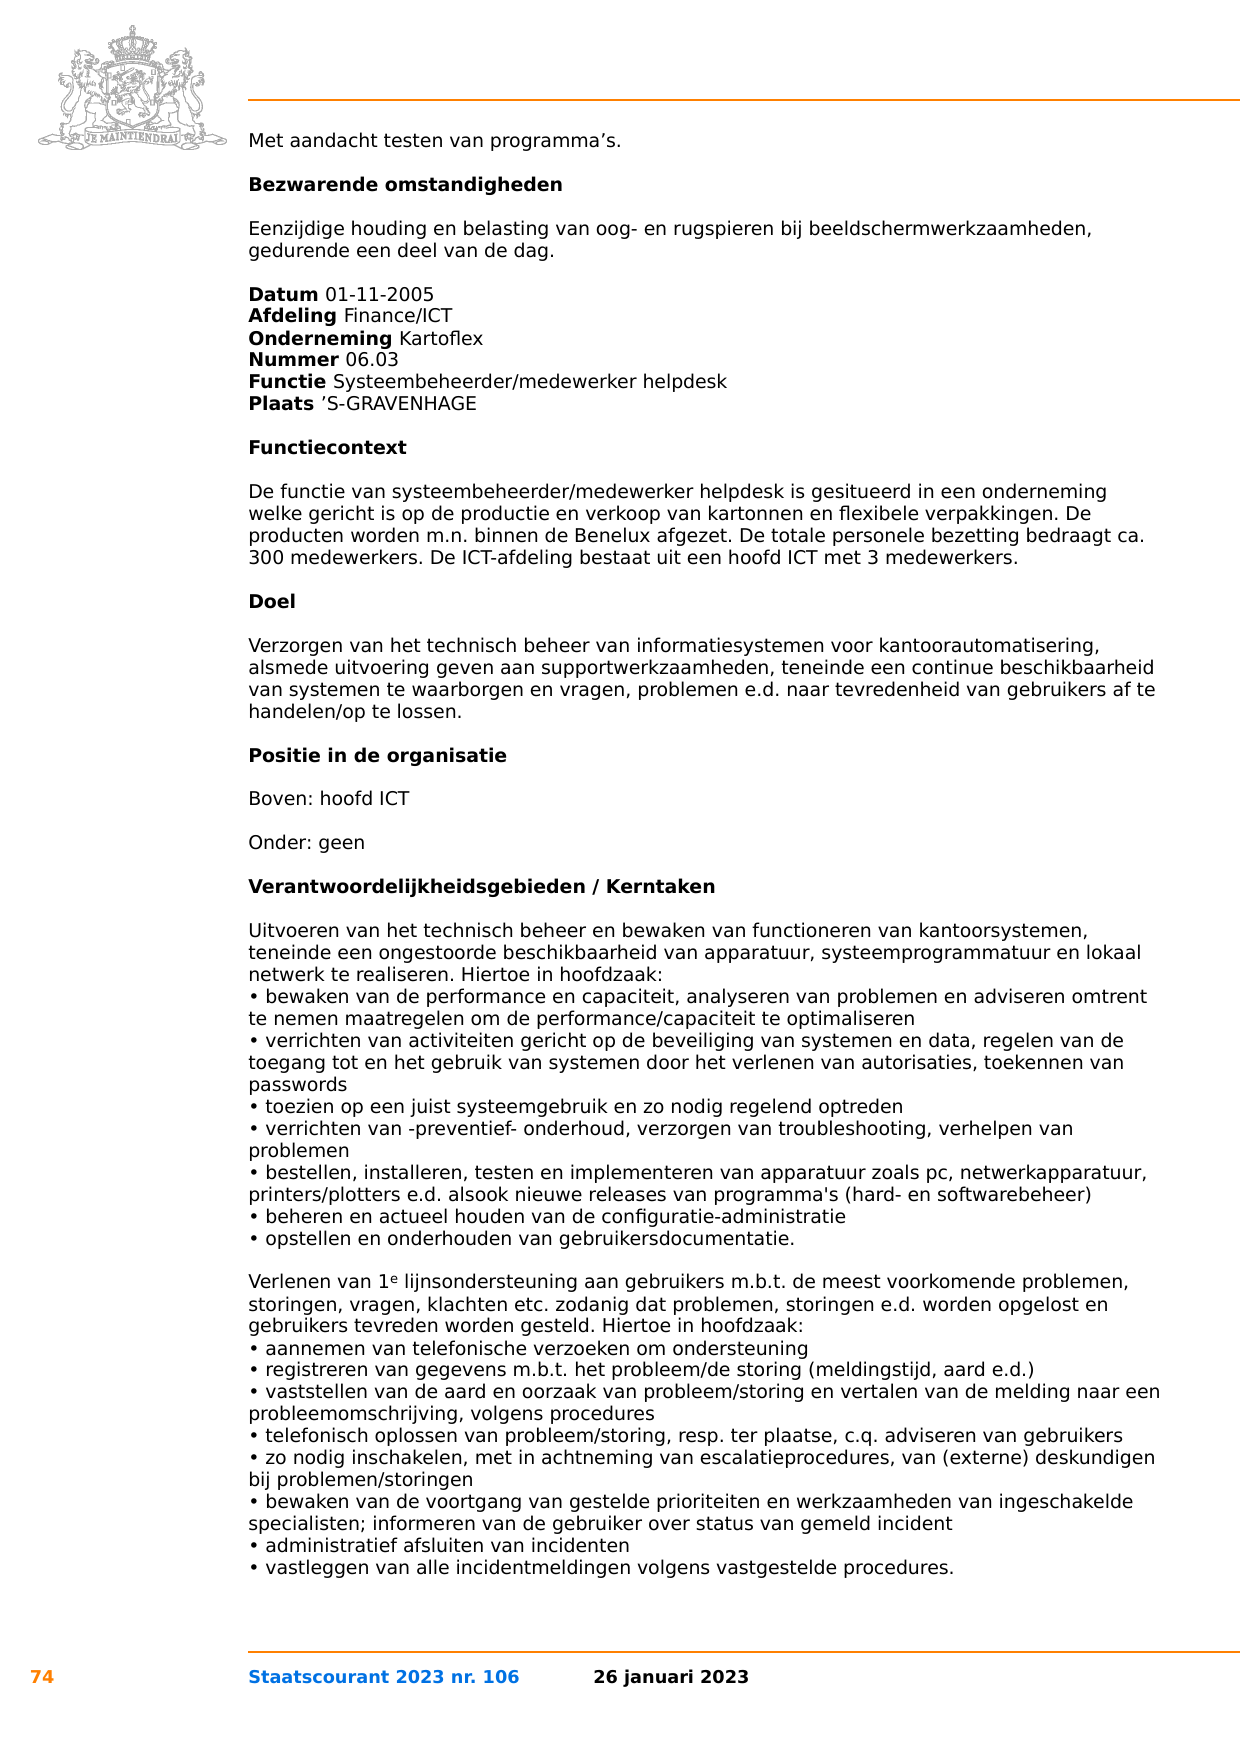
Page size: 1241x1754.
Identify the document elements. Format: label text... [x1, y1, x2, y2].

text • administratief afsluiten van incidenten [248, 1535, 1163, 1557]
text • verrichten van activiteiten gericht op de beveiliging van systemen en data, regelen van de toegang tot en het gebruik van systemen door het verlenen van autorisaties, toekennen van passwords [248, 1030, 1163, 1096]
text • bewaken van de voortgang van gestelde prioriteiten en werkzaamheden van ingeschakelde specialisten; informeren van de gebruiker over status van gemeld incident [248, 1491, 1163, 1535]
text • vastleggen van alle incidentmeldingen volgens vastgestelde procedures. [248, 1557, 1163, 1579]
text Verlenen van 1e lijnsondersteuning aan gebruikers m.b.t. de meest voorkomende problemen, storingen, vragen, klachten etc. zodanig dat problemen, storingen e.d. worden opgelost en gebruikers tevreden worden gesteld. Hiertoe in hoofdzaak: [248, 1271, 1163, 1337]
text • verrichten van -preventief- onderhoud, verzorgen van troubleshooting, verhelpen van problemen [248, 1118, 1163, 1162]
text Eenzijdige houding en belasting van oog- en rugspieren bij beeldschermwerkzaamheden, gedurende een deel van de dag. [248, 218, 1163, 262]
text • toezien op een juist systeemgebruik en zo nodig regelend optreden [248, 1096, 1163, 1118]
text • opstellen en onderhouden van gebruikersdocumentatie. [248, 1228, 1163, 1249]
subtitle Positie in de organisatie [248, 744, 1163, 766]
text Afdeling Finance/ICT [248, 305, 1163, 327]
text Plaats ’S-GRAVENHAGE [248, 393, 1163, 415]
text • bewaken van de performance en capaciteit, analyseren van problemen en adviseren omtrent te nemen maatregelen om de performance/capaciteit te optimaliseren [248, 986, 1163, 1030]
text Met aandacht testen van programma’s. [248, 130, 1163, 152]
subtitle Doel [248, 591, 1163, 613]
picture [38, 25, 227, 150]
text • zo nodig inschakelen, met in achtneming van escalatieprocedures, van (externe) deskundigen bij problemen/storingen [248, 1447, 1163, 1491]
text Nummer 06.03 [248, 349, 1163, 371]
subtitle Verantwoordelijkheidsgebieden / Kerntaken [248, 876, 1163, 898]
text Onderneming Kartoflex [248, 327, 1163, 349]
text Functie Systeembeheerder/medewerker helpdesk [248, 371, 1163, 393]
text • vaststellen van de aard en oorzaak van probleem/storing en vertalen van de melding naar een probleemomschrijving, volgens procedures [248, 1381, 1163, 1425]
text • aannemen van telefonische verzoeken om ondersteuning [248, 1337, 1163, 1359]
text Verzorgen van het technisch beheer van informatiesystemen voor kantoorautomatisering, alsmede uitvoering geven aan supportwerkzaamheden, teneinde een continue beschikbaarheid van systemen te waarborgen en vragen, problemen e.d. naar tevredenheid van gebruikers af te handelen/op te lossen. [248, 635, 1163, 723]
text Uitvoeren van het technisch beheer en bewaken van functioneren van kantoorsystemen, teneinde een ongestoorde beschikbaarheid van apparatuur, systeemprogrammatuur en lokaal netwerk te realiseren. Hiertoe in hoofdzaak: [248, 920, 1163, 986]
subtitle Functiecontext [248, 437, 1163, 459]
text • bestellen, installeren, testen en implementeren van apparatuur zoals pc, netwerkapparatuur, printers/plotters e.d. alsook nieuwe releases van programma's (hard- en softwarebeheer) [248, 1162, 1163, 1206]
text Datum 01-11-2005 [248, 283, 1163, 305]
text Onder: geen [248, 832, 1163, 854]
text • beheren en actueel houden van de configuratie-administratie [248, 1206, 1163, 1228]
text • telefonisch oplossen van probleem/storing, resp. ter plaatse, c.q. adviseren van gebruikers [248, 1425, 1163, 1447]
text • registreren van gegevens m.b.t. het probleem/de storing (meldingstijd, aard e.d.) [248, 1359, 1163, 1381]
text De functie van systeembeheerder/medewerker helpdesk is gesitueerd in een onderneming welke gericht is op de productie en verkoop van kartonnen en flexibele verpakkingen. De producten worden m.n. binnen de Benelux afgezet. De totale personele bezetting bedraagt ca. 300 medewerkers. De ICT-afdeling bestaat uit een hoofd ICT met 3 medewerkers. [248, 481, 1163, 569]
subtitle Bezwarende omstandigheden [248, 174, 1163, 196]
text Boven: hoofd ICT [248, 788, 1163, 810]
